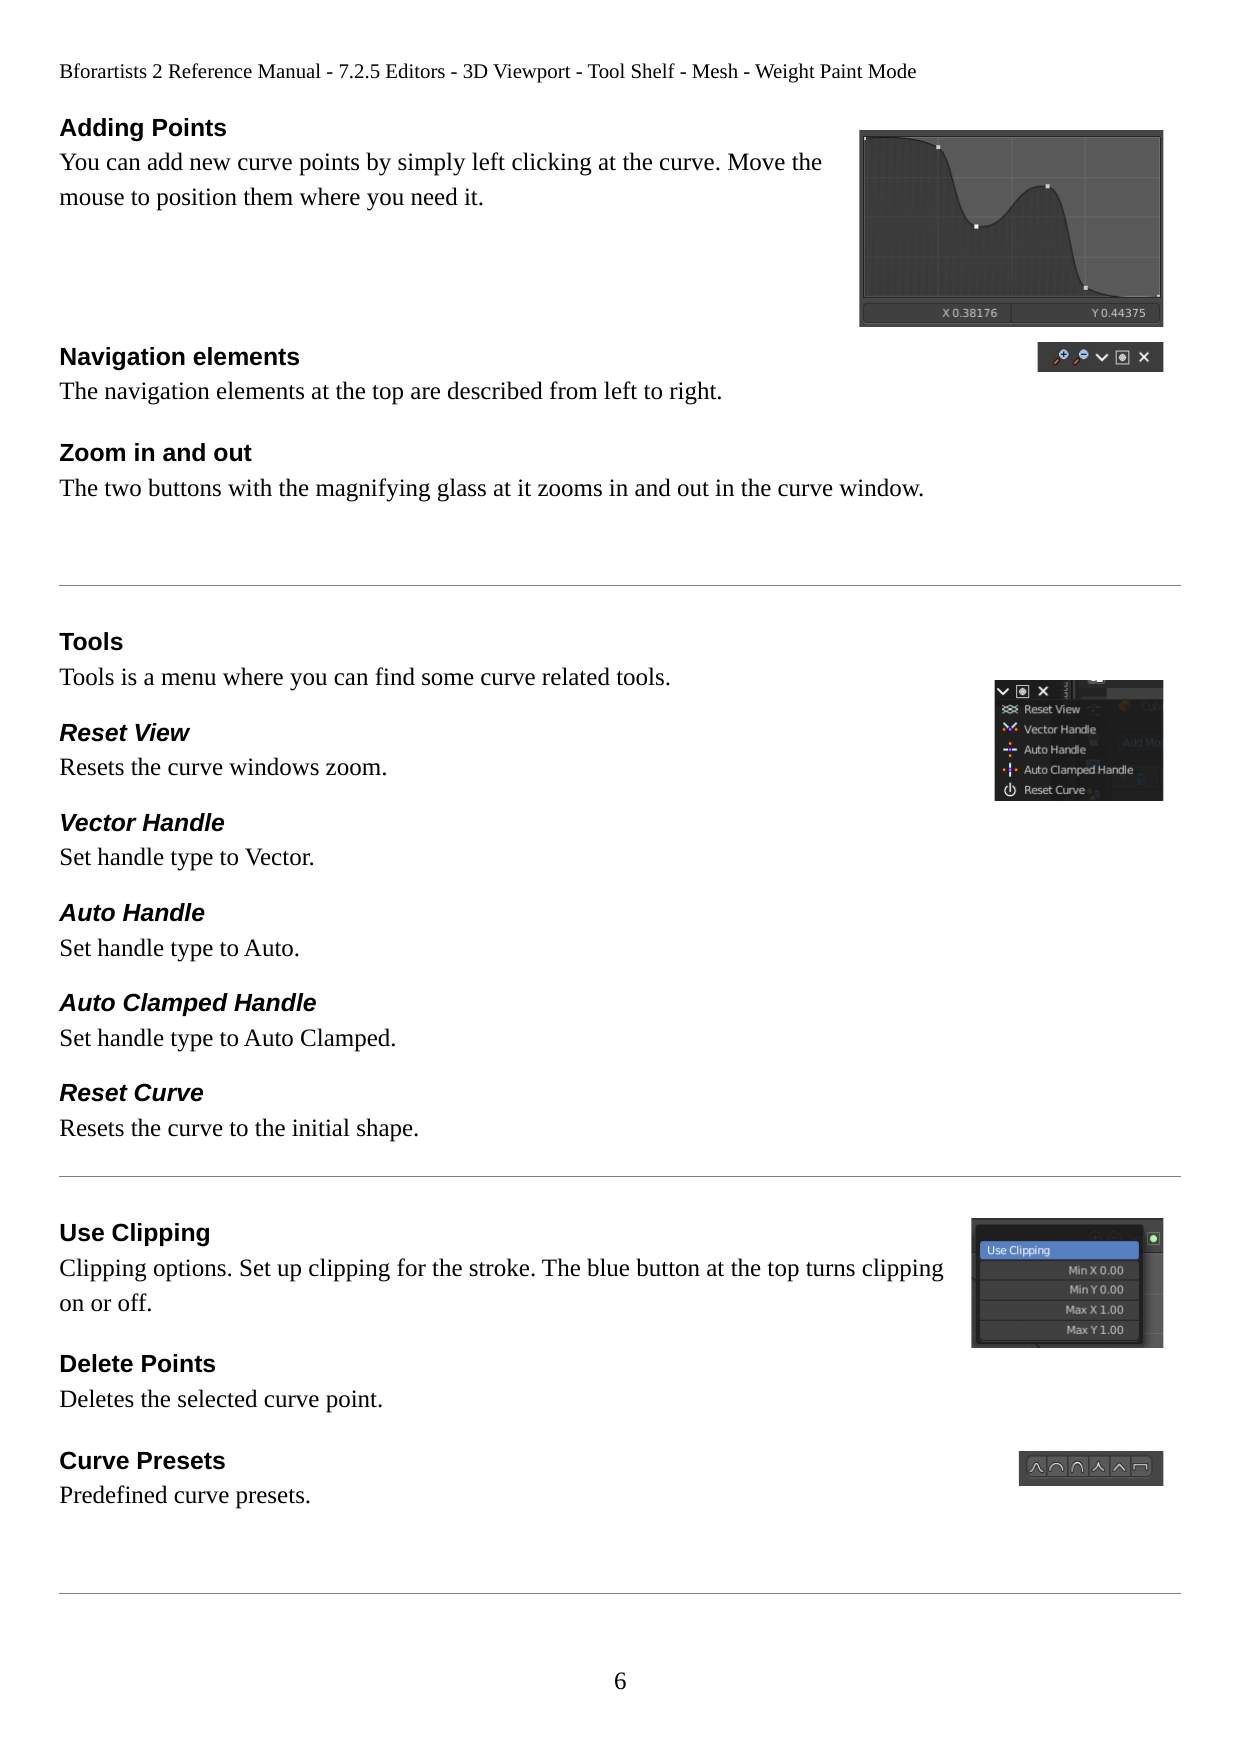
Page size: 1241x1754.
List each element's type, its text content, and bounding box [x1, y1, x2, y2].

subtitle Tools [59, 627, 1181, 656]
subtitle Adding Points [59, 113, 1181, 141]
subtitle Reset Curve [59, 1078, 1181, 1107]
subtitle [1164, 1218, 1181, 1247]
text Set handle type to Auto Clamped. [59, 1023, 1181, 1051]
text Deletes the selected curve point. [59, 1384, 1181, 1413]
subtitle Vector Handle [59, 808, 1181, 836]
subtitle [1164, 342, 1181, 370]
text Predefined curve presets. [59, 1481, 1181, 1509]
text Resets the curve windows zoom. [59, 752, 994, 781]
text The navigation elements at the top are described from left to right. [59, 376, 1181, 405]
subtitle Zoom in and out [59, 438, 1181, 466]
subtitle Reset View [59, 718, 994, 746]
subtitle Curve Presets [59, 1446, 1181, 1474]
picture [859, 130, 1164, 327]
text Set handle type to Auto. [59, 933, 1181, 961]
text Tools is a menu where you can find some curve related tools. [59, 662, 1181, 691]
text You can add new curve points by simply left clicking at the curve. Move the mouse to position them where you need it. [59, 147, 859, 211]
subtitle Auto Clamped Handle [59, 988, 1181, 1016]
subtitle [1164, 718, 1181, 746]
picture [1018, 1451, 1164, 1486]
picture [1037, 342, 1164, 372]
subtitle Delete Points [59, 1349, 1181, 1378]
subtitle Auto Handle [59, 898, 1181, 926]
subtitle Use Clipping [59, 1218, 971, 1247]
text Clipping options. Set up clipping for the stroke. The blue button at the top turns clipping on or off. [59, 1253, 971, 1317]
text The two buttons with the magnifying glass at it zooms in and out in the curve window. [59, 473, 1181, 501]
picture [971, 1218, 1164, 1348]
picture [994, 680, 1164, 801]
text Resets the curve to the initial shape. [59, 1113, 1181, 1142]
subtitle Navigation elements [59, 342, 1037, 370]
text Set handle type to Vector. [59, 842, 1181, 871]
